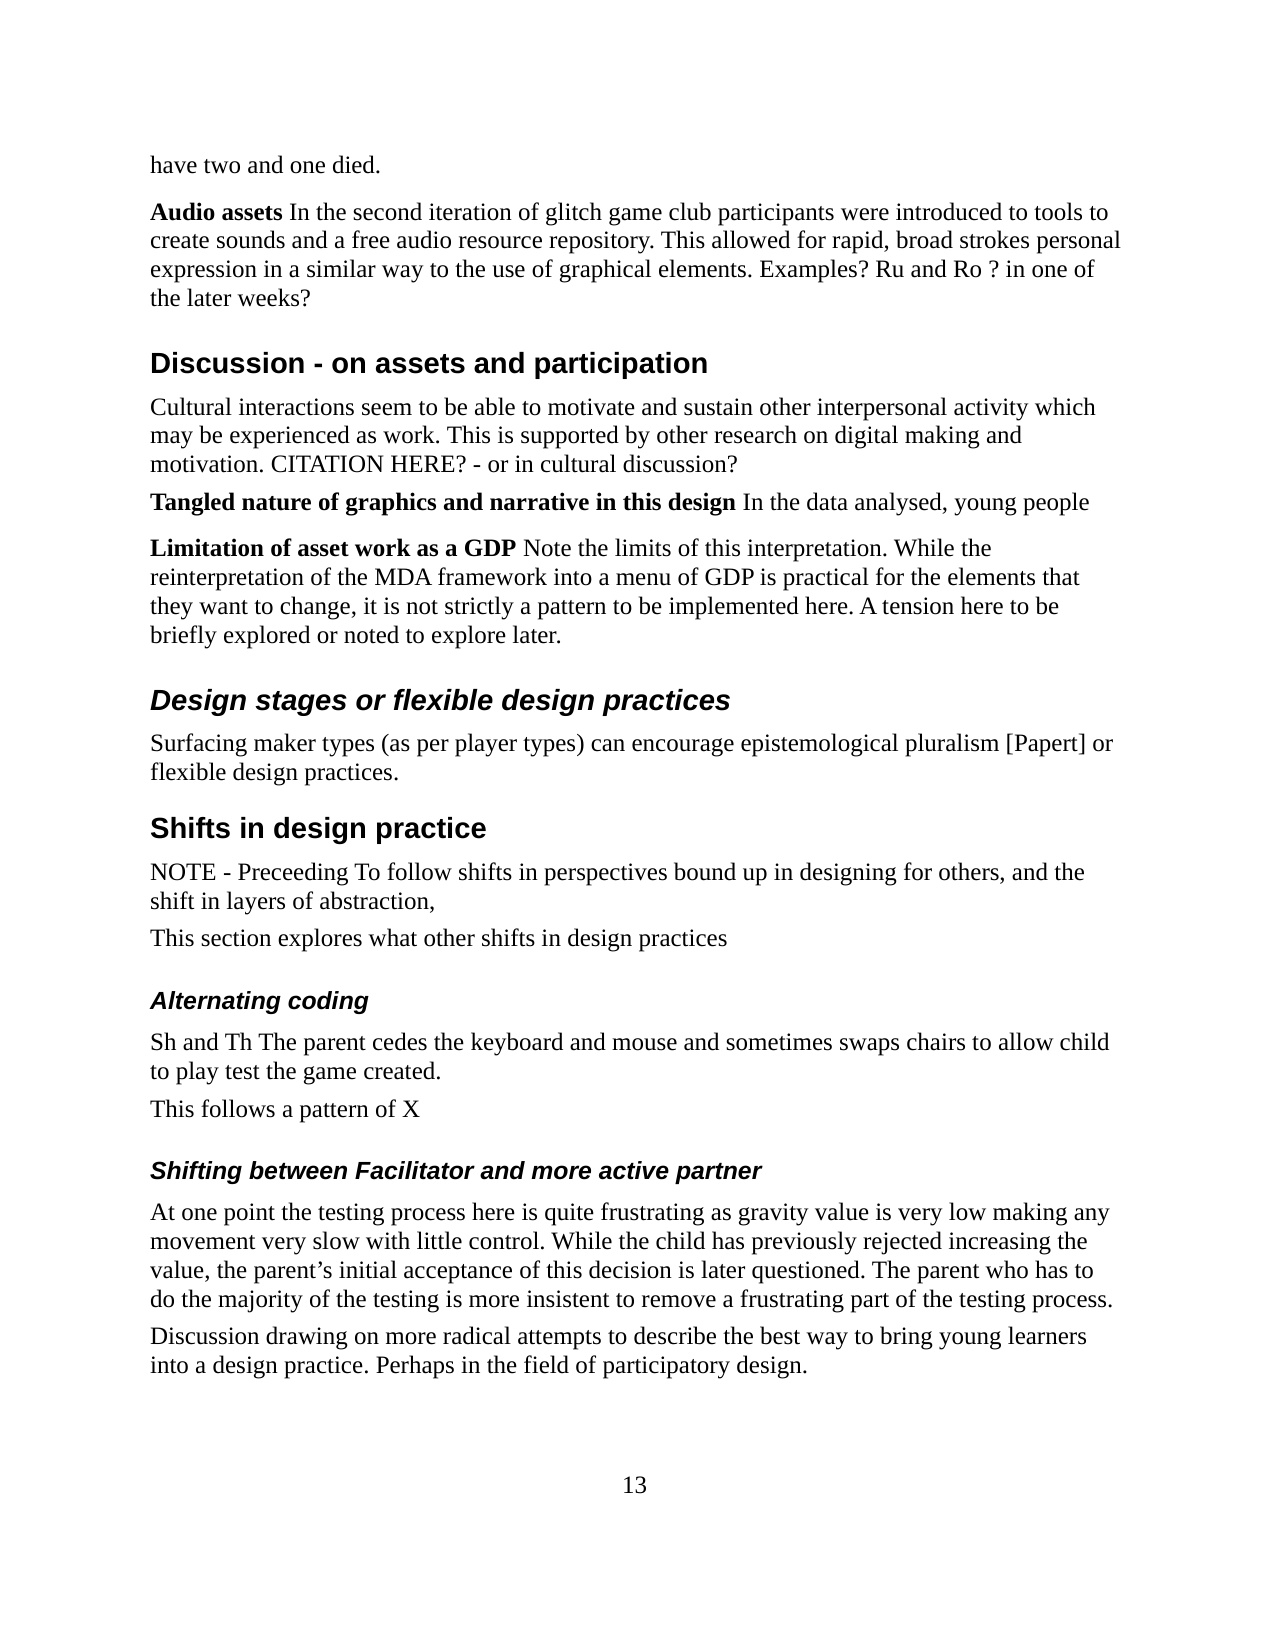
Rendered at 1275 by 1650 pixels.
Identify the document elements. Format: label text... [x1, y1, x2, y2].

text Discussion drawing on more radical attempts to describe the best way to bring young learners into a design practice. Perhaps in the field of participatory design. [150, 1321, 1125, 1379]
subtitle Design stages or flexible design practices [150, 682, 1125, 716]
text Audio assets In the second iteration of glitch game club participants were introduced to tools to create sounds and a free audio resource repository. This allowed for rapid, broad strokes personal expression in a similar way to the use of graphical elements. Examples? Ru and Ro ? in one of the later weeks? [150, 197, 1125, 312]
text At one point the testing process here is quite frustrating as gravity value is very low making any movement very slow with little control. While the child has previously rejected increasing the value, the parent’s initial acceptance of this decision is later questioned. The parent who has to do the majority of the testing is more insistent to remove a frustrating part of the testing process. [150, 1197, 1125, 1312]
text have two and one died. [150, 150, 1125, 179]
text Cultural interactions seem to be able to motivate and sustain other interpersonal activity which may be experienced as work. This is supported by other research on digital making and motivation. CITATION HERE? - or in cultural discussion? [150, 392, 1125, 478]
text Tangled nature of graphics and narrative in this design In the data analysed, young people [150, 487, 1125, 516]
subtitle Alternating coding [150, 986, 1125, 1015]
subtitle Shifts in design practice [150, 811, 1125, 844]
text This follows a pattern of X [150, 1094, 1125, 1122]
text NOTE - Preceeding To follow shifts in perspectives bound up in designing for others, and the shift in layers of abstraction, [150, 857, 1125, 914]
subtitle Discussion - on assets and participation [150, 346, 1125, 379]
subtitle Shifting between Facilitator and more active partner [150, 1156, 1125, 1185]
text Limitation of asset work as a GDP Note the limits of this interpretation. While the reinterpretation of the MDA framework into a menu of GDP is practical for the elements that they want to change, it is not strictly a pattern to be implemented here. A tension here to be briefly explored or noted to explore later. [150, 533, 1125, 648]
text Surfacing maker types (as per player types) can encourage epistemological pluralism [Papert] or flexible design practices. [150, 728, 1125, 786]
text This section explores what other shifts in design practices [150, 923, 1125, 952]
text Sh and Th The parent cedes the keyboard and mouse and sometimes swaps chairs to allow child to play test the game created. [150, 1027, 1125, 1085]
